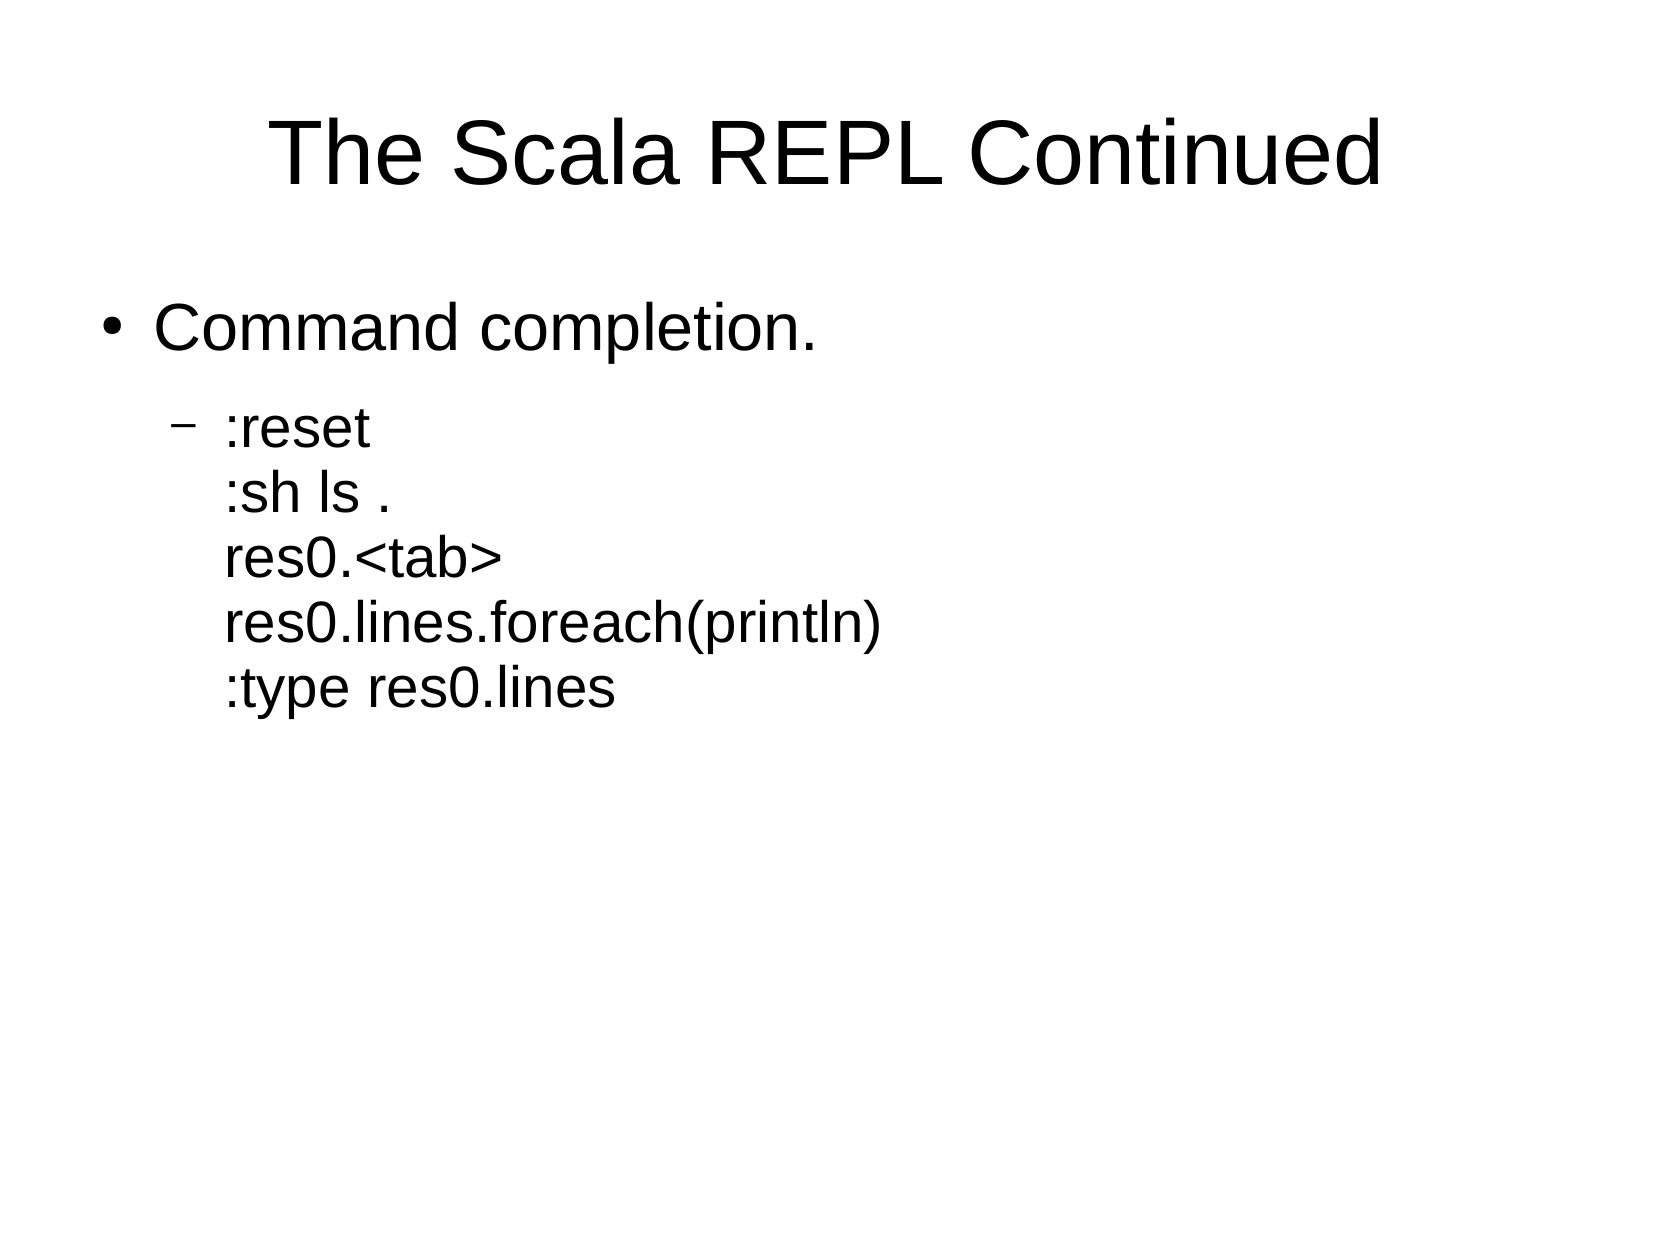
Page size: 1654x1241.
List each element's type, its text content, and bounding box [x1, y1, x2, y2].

list Command completion. :reset :sh ls . res0.<tab> res0.lines.foreach(println) :type res0.lines [82, 290, 1571, 1010]
title The Scala REPL Continued [82, 49, 1571, 257]
